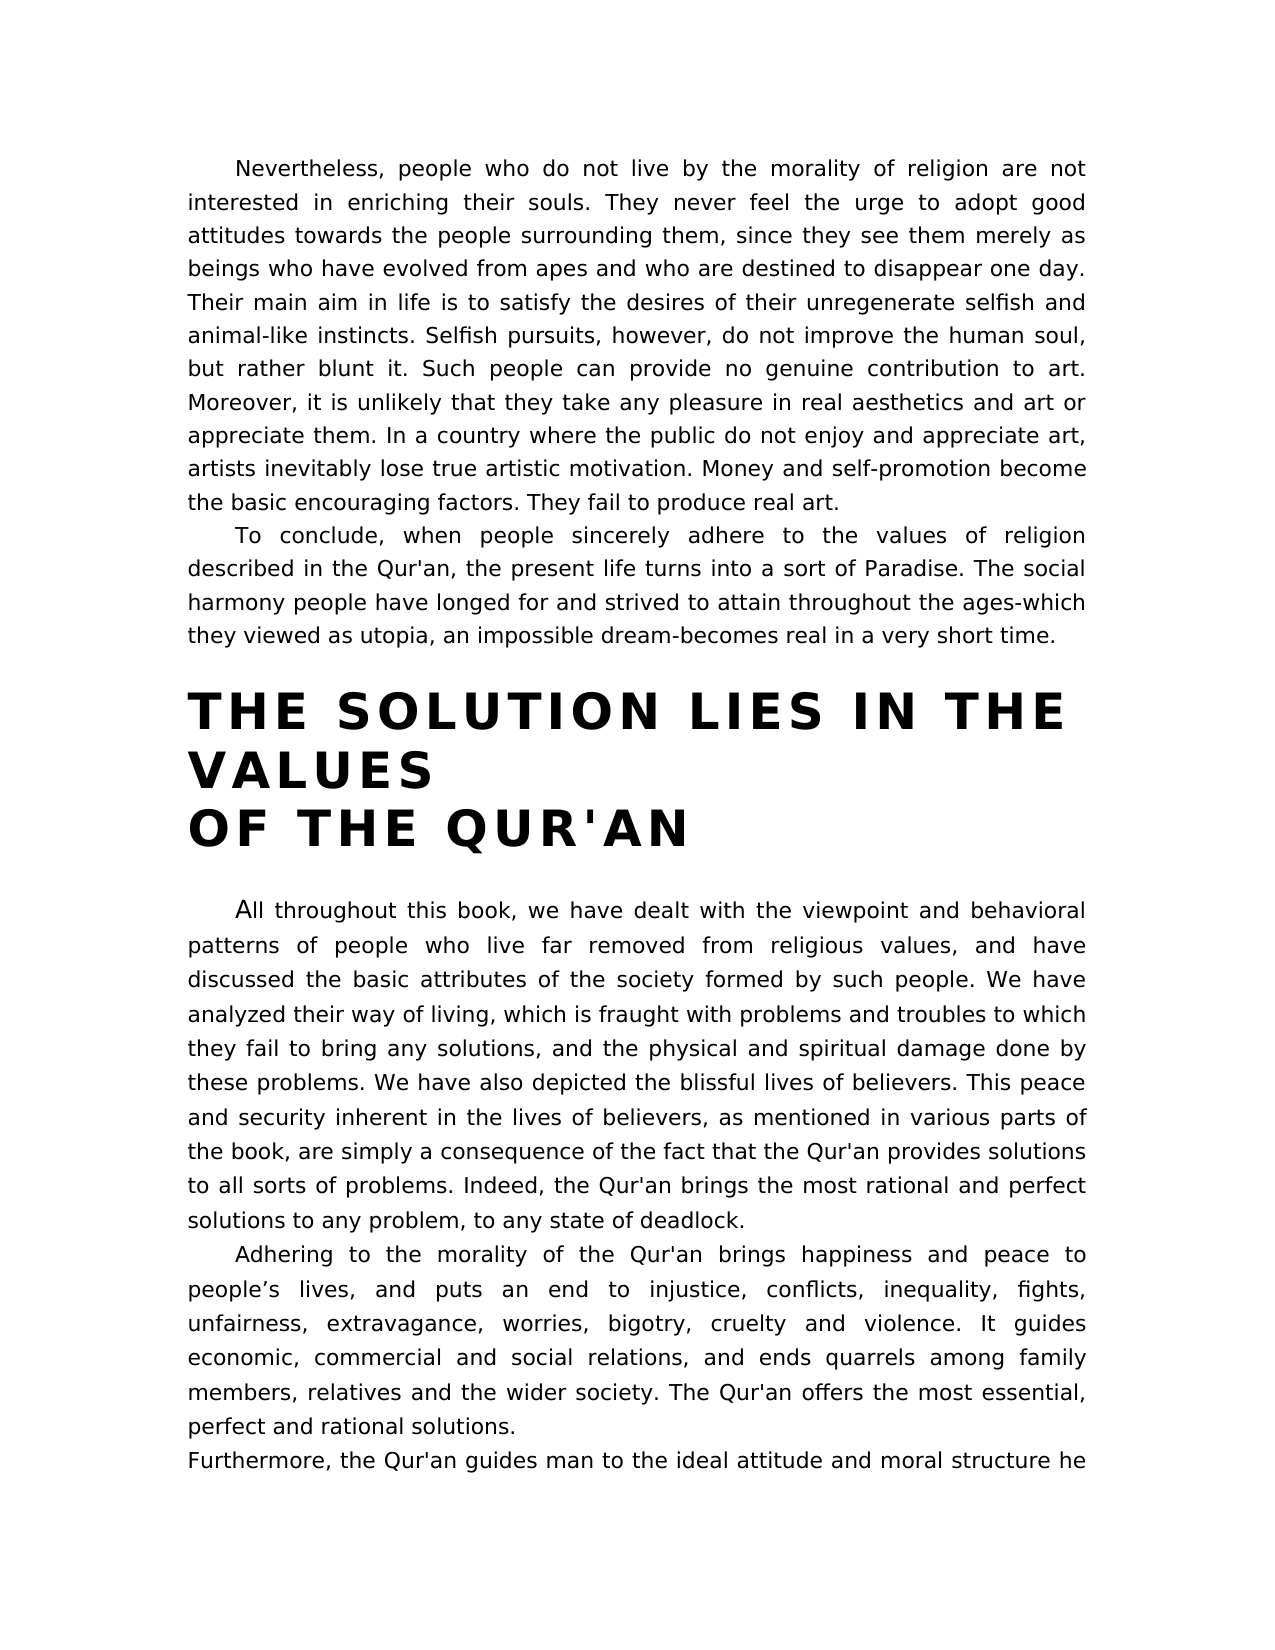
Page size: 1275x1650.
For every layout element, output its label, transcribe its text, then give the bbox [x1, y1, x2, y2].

text All throughout this book, we have dealt with the viewpoint and behavioral patterns of people who live far removed from religious values, and have discussed the basic attributes of the society formed by such people. We have analyzed their way of living, which is fraught with problems and troubles to which they fail to bring any solutions, and the physical and spiritual damage done by these problems. We have also depicted the blissful lives of believers. This peace and security inherent in the lives of believers, as mentioned in various parts of the book, are simply a consequence of the fact that the Qur'an provides solutions to all sorts of problems. Indeed, the Qur'an brings the most rational and perfect solutions to any problem, to any state of deadlock. [187, 891, 1087, 1235]
text THE SOLUTION LIES IN THE VALUES [187, 683, 1087, 800]
text To conclude, when people sincerely adhere to the values of religion described in the Qur'an, the present life turns into a sort of Paradise. The social harmony people have longed for and strived to attain throughout the ages-which they viewed as utopia, an impossible dream-becomes real in a very short time. [187, 517, 1087, 650]
text Nevertheless, people who do not live by the morality of religion are not interested in enriching their souls. They never feel the urge to adopt good attitudes towards the people surrounding them, since they see them merely as beings who have evolved from apes and who are destined to disappear one day. Their main aim in life is to satisfy the desires of their unregenerate selfish and animal-like instincts. Selfish pursuits, however, do not improve the human soul, but rather blunt it. Such people can provide no genuine contribution to art. Moreover, it is unlikely that they take any pleasure in real aesthetics and art or appreciate them. In a country where the public do not enjoy and appreciate art, artists inevitably lose true artistic motivation. Money and self-promotion become the basic encouraging factors. They fail to produce real art. [187, 150, 1087, 517]
text Adhering to the morality of the Qur'an brings happiness and peace to people’s lives, and puts an end to injustice, conflicts, inequality, fights, unfairness, extravagance, worries, bigotry, cruelty and violence. It guides economic, commercial and social relations, and ends quarrels among family members, relatives and the wider society. The Qur'an offers the most essential, perfect and rational solutions. [187, 1235, 1087, 1441]
text Furthermore, the Qur'an guides man to the ideal attitude and moral structure he [187, 1441, 1087, 1476]
text OF THE QUR'AN [187, 800, 1087, 858]
